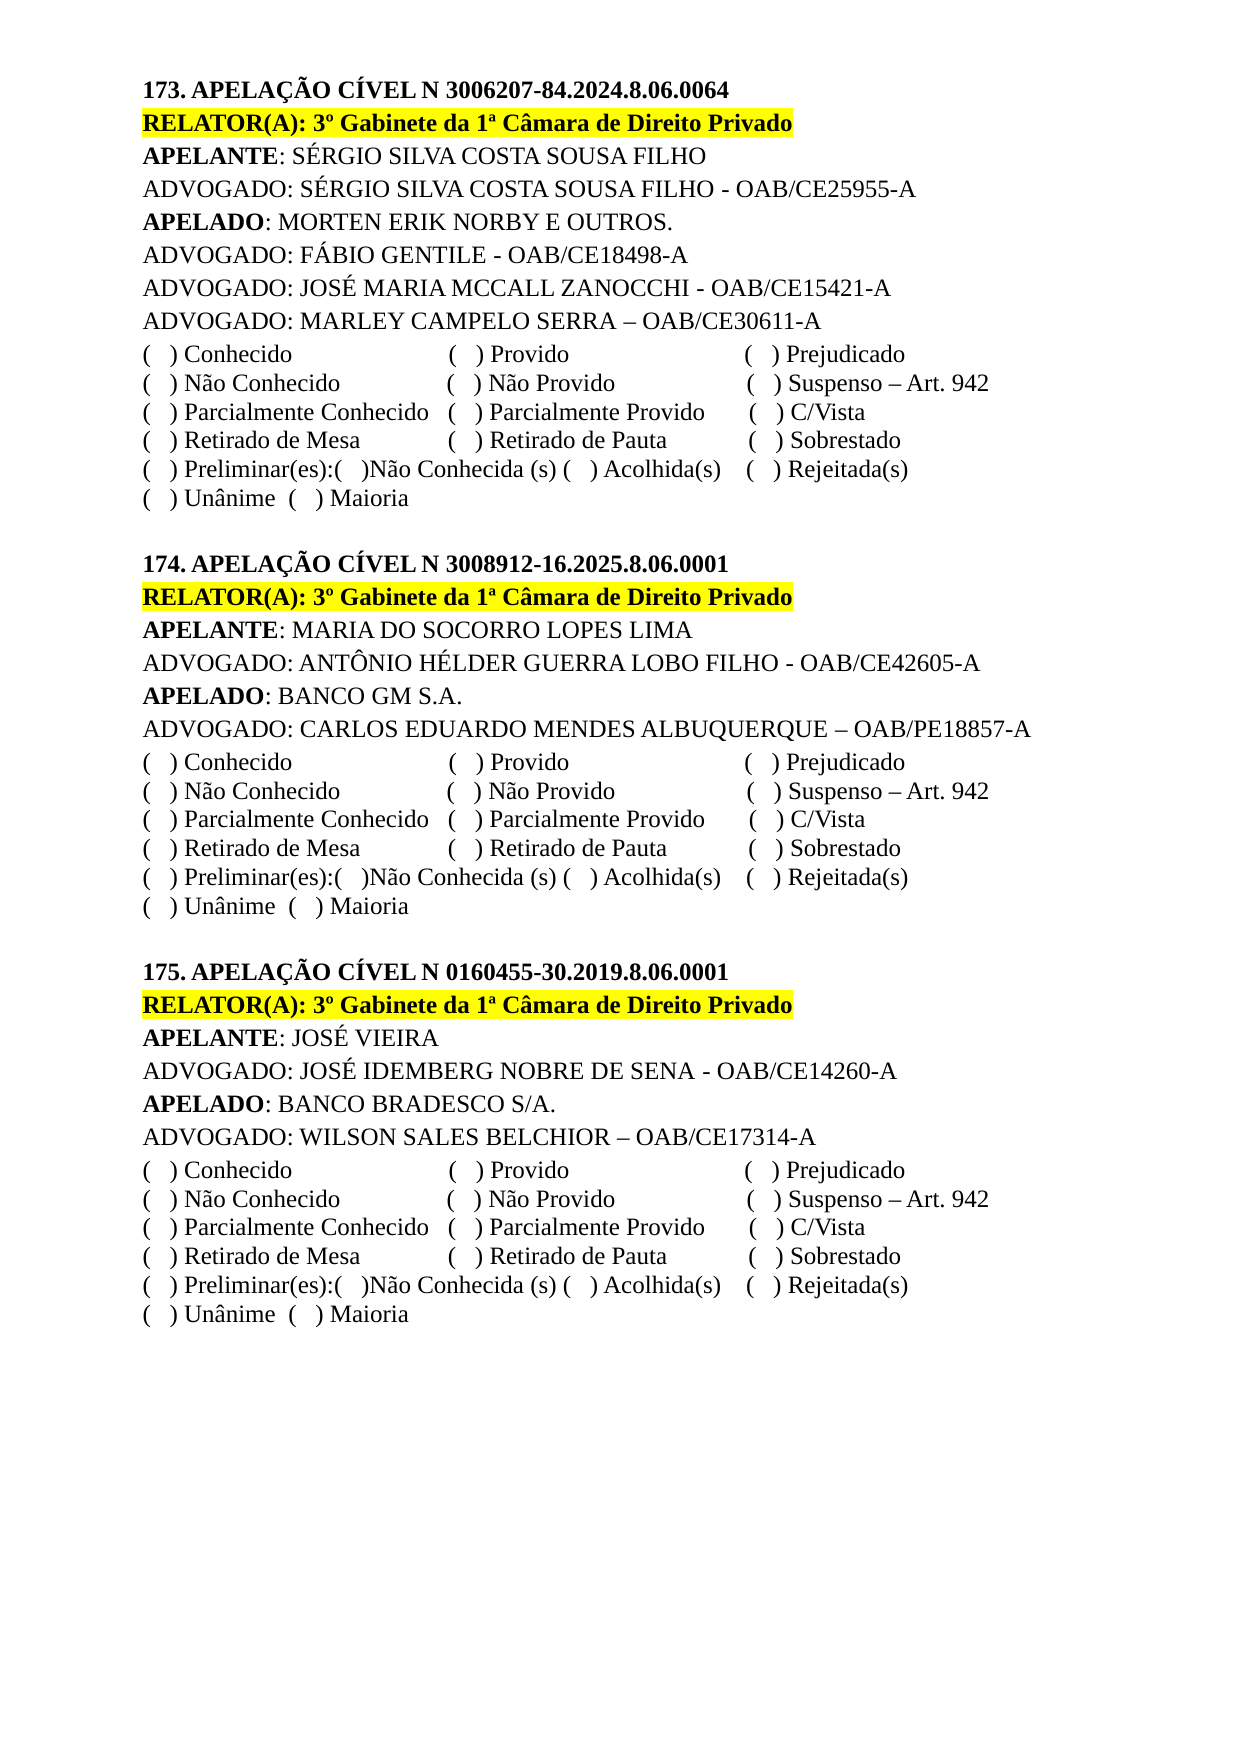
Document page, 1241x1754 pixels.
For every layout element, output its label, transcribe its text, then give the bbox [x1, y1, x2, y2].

text ( ) Preliminar(es):( )Não Conhecida (s) ( ) Acolhida(s) ( ) Rejeitada(s) [142, 862, 1158, 891]
text ( ) Conhecido ( ) Provido ( ) Prejudicado [142, 747, 1141, 776]
text ( ) Unânime ( ) Maioria [142, 1299, 1141, 1393]
text ( ) Parcialmente Conhecido ( ) Parcialmente Provido ( ) C/Vista [142, 1212, 1158, 1241]
text ( ) Conhecido ( ) Provido ( ) Prejudicado [142, 1155, 1141, 1184]
text ( ) Conhecido ( ) Provido ( ) Prejudicado [142, 339, 1141, 368]
text ( ) Retirado de Mesa ( ) Retirado de Pauta ( ) Sobrestado [142, 425, 1158, 454]
text ( ) Retirado de Mesa ( ) Retirado de Pauta ( ) Sobrestado [142, 833, 1158, 862]
text ( ) Não Conhecido ( ) Não Provido ( ) Suspenso – Art. 942 [142, 368, 1158, 397]
text ( ) Preliminar(es):( )Não Conhecida (s) ( ) Acolhida(s) ( ) Rejeitada(s) [142, 1270, 1158, 1299]
text 174. APELAÇÃO CÍVEL N 3008912-16.2025.8.06.0001 RELATOR(A): 3º Gabinete da 1ª Câmara de Direito Privado APELANTE: MARIA DO SOCORRO LOPES LIMA ADVOGADO: ANTÔNIO HÉLDER GUERRA LOBO FILHO - OAB/CE42605-A APELADO: BANCO GM S.A. ADVOGADO: CARLOS EDUARDO MENDES ALBUQUERQUE – OAB/PE18857-A [142, 549, 1141, 743]
text ( ) Não Conhecido ( ) Não Provido ( ) Suspenso – Art. 942 [142, 1184, 1158, 1212]
text ( ) Parcialmente Conhecido ( ) Parcialmente Provido ( ) C/Vista [142, 397, 1158, 425]
text 173. APELAÇÃO CÍVEL N 3006207-84.2024.8.06.0064 RELATOR(A): 3º Gabinete da 1ª Câmara de Direito Privado APELANTE: SÉRGIO SILVA COSTA SOUSA FILHO ADVOGADO: SÉRGIO SILVA COSTA SOUSA FILHO - OAB/CE25955-A APELADO: MORTEN ERIK NORBY E OUTROS. ADVOGADO: FÁBIO GENTILE - OAB/CE18498-A ADVOGADO: JOSÉ MARIA MCCALL ZANOCCHI - OAB/CE15421-A ADVOGADO: MARLEY CAMPELO SERRA – OAB/CE30611-A [142, 75, 1141, 335]
text ( ) Não Conhecido ( ) Não Provido ( ) Suspenso – Art. 942 [142, 776, 1158, 804]
text ( ) Unânime ( ) Maioria [142, 483, 1141, 545]
text ( ) Parcialmente Conhecido ( ) Parcialmente Provido ( ) C/Vista [142, 804, 1158, 833]
text ( ) Retirado de Mesa ( ) Retirado de Pauta ( ) Sobrestado [142, 1241, 1158, 1270]
text ( ) Unânime ( ) Maioria 175. APELAÇÃO CÍVEL N 0160455-30.2019.8.06.0001 RELATOR(A): 3º Gabinete da 1ª Câmara de Direito Privado APELANTE: JOSÉ VIEIRA ADVOGADO: JOSÉ IDEMBERG NOBRE DE SENA - OAB/CE14260-A APELADO: BANCO BRADESCO S/A. ADVOGADO: WILSON SALES BELCHIOR – OAB/CE17314-A [142, 891, 1141, 1151]
text ( ) Preliminar(es):( )Não Conhecida (s) ( ) Acolhida(s) ( ) Rejeitada(s) [142, 454, 1158, 483]
